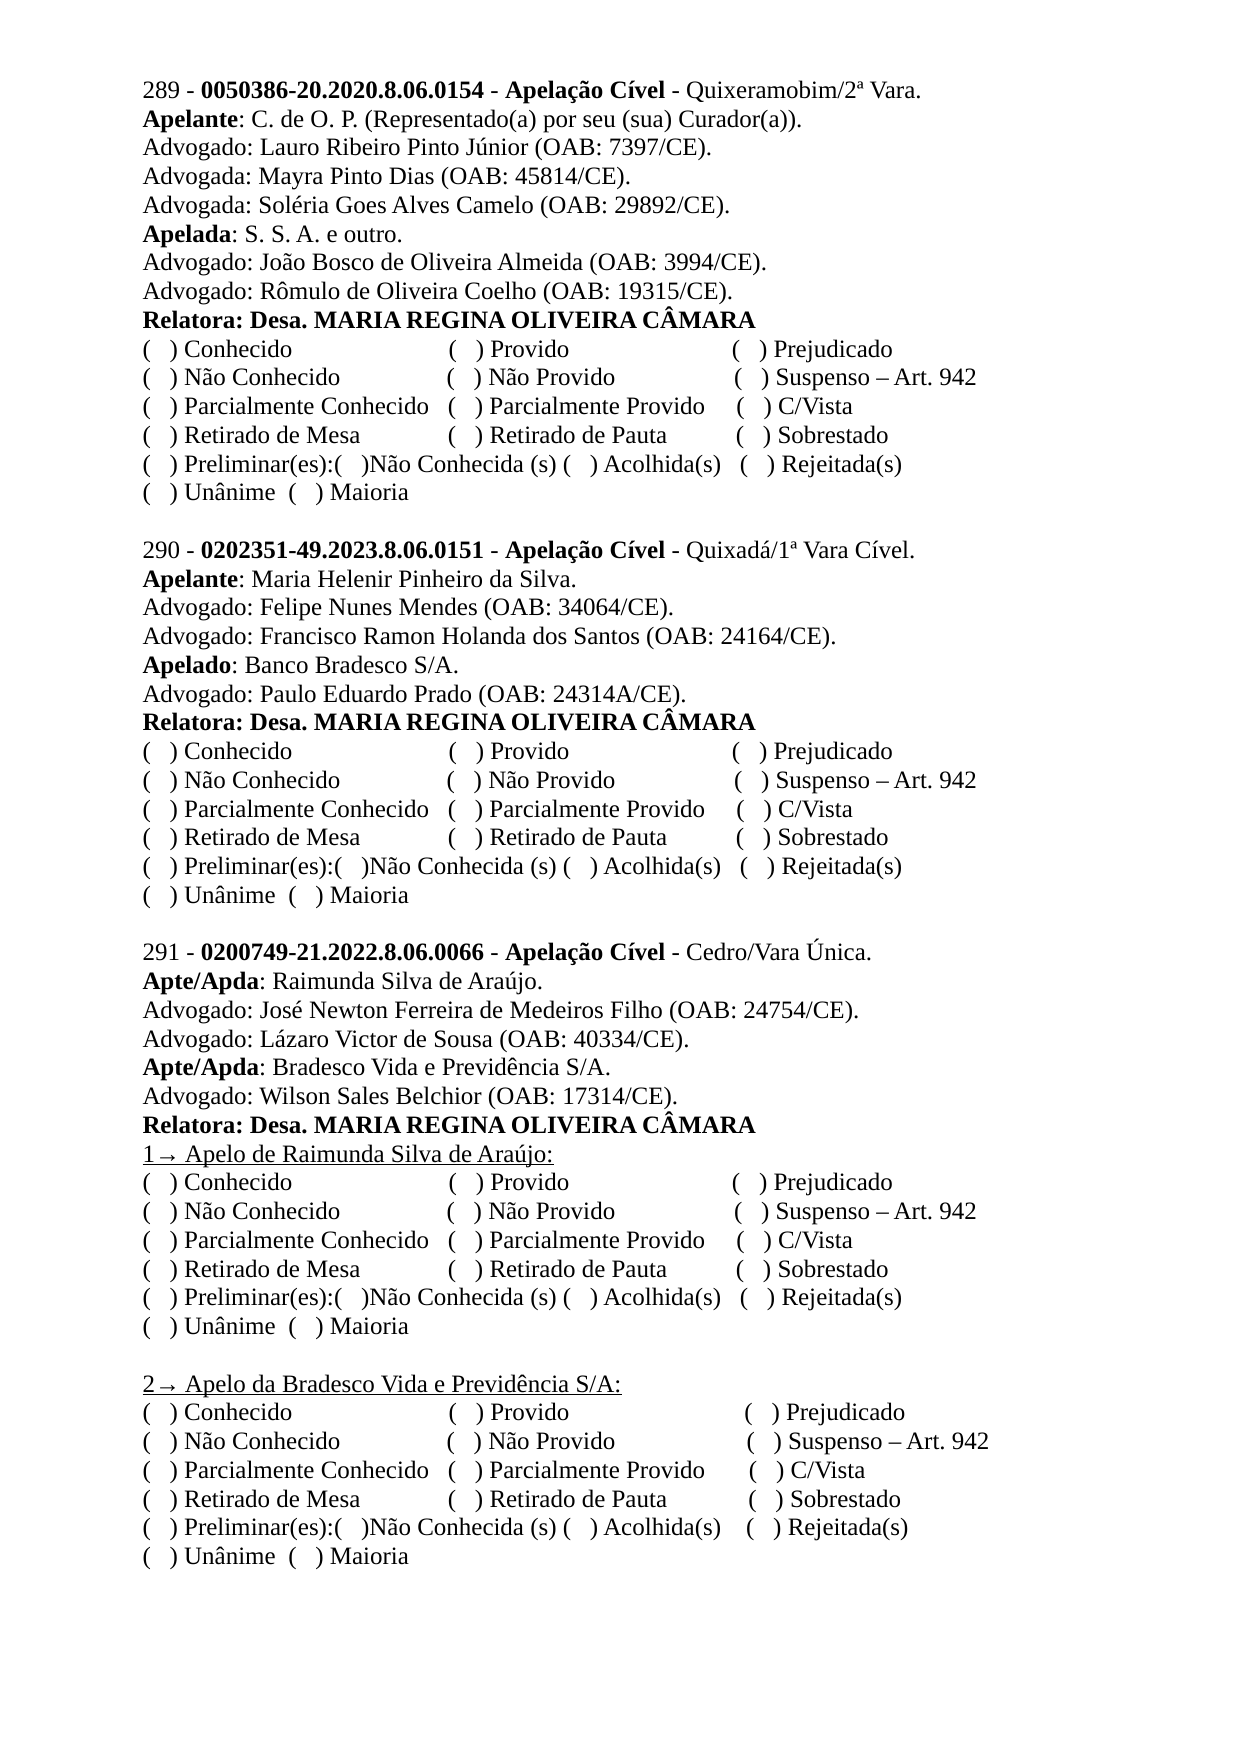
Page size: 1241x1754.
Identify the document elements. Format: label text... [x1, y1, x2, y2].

text ( ) Preliminar(es):( )Não Conhecida (s) ( ) Acolhida(s) ( ) Rejeitada(s) [142, 449, 1158, 477]
text Relatora: Desa. MARIA REGINA OLIVEIRA CÂMARA [142, 305, 1141, 334]
text ( ) Unânime ( ) Maioria [142, 1541, 1158, 1570]
text Advogado: Rômulo de Oliveira Coelho (OAB: 19315/CE). [142, 276, 1141, 305]
text ( ) Não Conhecido ( ) Não Provido ( ) Suspenso – Art. 942 [142, 765, 1158, 794]
text ( ) Parcialmente Conhecido ( ) Parcialmente Provido ( ) C/Vista [142, 1225, 1158, 1254]
text ( ) Conhecido ( ) Provido ( ) Prejudicado [142, 334, 1141, 362]
text ( ) Conhecido ( ) Provido ( ) Prejudicado [142, 1167, 1141, 1196]
text Apelada: S. S. A. e outro. [142, 219, 1141, 247]
text Advogado: Lázaro Victor de Sousa (OAB: 40334/CE). [142, 1024, 1141, 1052]
text Advogado: Paulo Eduardo Prado (OAB: 24314A/CE). [142, 679, 1141, 707]
text Relatora: Desa. MARIA REGINA OLIVEIRA CÂMARA [142, 707, 1141, 736]
text ( ) Conhecido ( ) Provido ( ) Prejudicado [142, 736, 1141, 765]
text Advogado: José Newton Ferreira de Medeiros Filho (OAB: 24754/CE). [142, 995, 1141, 1024]
text Apelado: Banco Bradesco S/A. [142, 650, 1141, 679]
text Apelante: Maria Helenir Pinheiro da Silva. [142, 564, 1141, 592]
text Apte/Apda: Bradesco Vida e Previdência S/A. [142, 1052, 1141, 1081]
text ( ) Preliminar(es):( )Não Conhecida (s) ( ) Acolhida(s) ( ) Rejeitada(s) [142, 1282, 1158, 1311]
text Apte/Apda: Raimunda Silva de Araújo. [142, 966, 1141, 995]
text ( ) Unânime ( ) Maioria [142, 1311, 1158, 1340]
text Advogada: Soléria Goes Alves Camelo (OAB: 29892/CE). [142, 190, 1141, 219]
text ( ) Retirado de Mesa ( ) Retirado de Pauta ( ) Sobrestado [142, 1484, 1158, 1512]
text Advogado: Wilson Sales Belchior (OAB: 17314/CE). [142, 1081, 1141, 1110]
text 290 - 0202351-49.2023.8.06.0151 - Apelação Cível - Quixadá/1ª Vara Cível. [142, 535, 1141, 564]
text Advogado: João Bosco de Oliveira Almeida (OAB: 3994/CE). [142, 247, 1141, 276]
text Advogado: Lauro Ribeiro Pinto Júnior (OAB: 7397/CE). [142, 132, 1141, 161]
text ( ) Retirado de Mesa ( ) Retirado de Pauta ( ) Sobrestado [142, 420, 1158, 449]
text ( ) Unânime ( ) Maioria [142, 880, 1158, 909]
text ( ) Retirado de Mesa ( ) Retirado de Pauta ( ) Sobrestado [142, 822, 1158, 851]
text Apelante: C. de O. P. (Representado(a) por seu (sua) Curador(a)). [142, 104, 1141, 132]
text Advogada: Mayra Pinto Dias (OAB: 45814/CE). [142, 161, 1141, 190]
text 2→ Apelo da Bradesco Vida e Previdência S/A: [142, 1369, 1141, 1397]
text ( ) Preliminar(es):( )Não Conhecida (s) ( ) Acolhida(s) ( ) Rejeitada(s) [142, 851, 1158, 880]
text ( ) Unânime ( ) Maioria [142, 477, 1158, 506]
text ( ) Não Conhecido ( ) Não Provido ( ) Suspenso – Art. 942 [142, 1196, 1158, 1225]
text ( ) Não Conhecido ( ) Não Provido ( ) Suspenso – Art. 942 [142, 1426, 1158, 1455]
text 289 - 0050386-20.2020.8.06.0154 - Apelação Cível - Quixeramobim/2ª Vara. [142, 75, 1141, 104]
text ( ) Retirado de Mesa ( ) Retirado de Pauta ( ) Sobrestado [142, 1254, 1158, 1282]
text Relatora: Desa. MARIA REGINA OLIVEIRA CÂMARA [142, 1110, 1141, 1139]
text 291 - 0200749-21.2022.8.06.0066 - Apelação Cível - Cedro/Vara Única. [142, 937, 1141, 966]
text ( ) Conhecido ( ) Provido ( ) Prejudicado [142, 1397, 1141, 1426]
text Advogado: Felipe Nunes Mendes (OAB: 34064/CE). [142, 592, 1141, 621]
text ( ) Não Conhecido ( ) Não Provido ( ) Suspenso – Art. 942 [142, 362, 1158, 391]
text Advogado: Francisco Ramon Holanda dos Santos (OAB: 24164/CE). [142, 621, 1141, 650]
text ( ) Preliminar(es):( )Não Conhecida (s) ( ) Acolhida(s) ( ) Rejeitada(s) [142, 1512, 1158, 1541]
text ( ) Parcialmente Conhecido ( ) Parcialmente Provido ( ) C/Vista [142, 794, 1158, 822]
text ( ) Parcialmente Conhecido ( ) Parcialmente Provido ( ) C/Vista [142, 391, 1158, 420]
text ( ) Parcialmente Conhecido ( ) Parcialmente Provido ( ) C/Vista [142, 1455, 1158, 1484]
text 1→ Apelo de Raimunda Silva de Araújo: [142, 1139, 1141, 1167]
